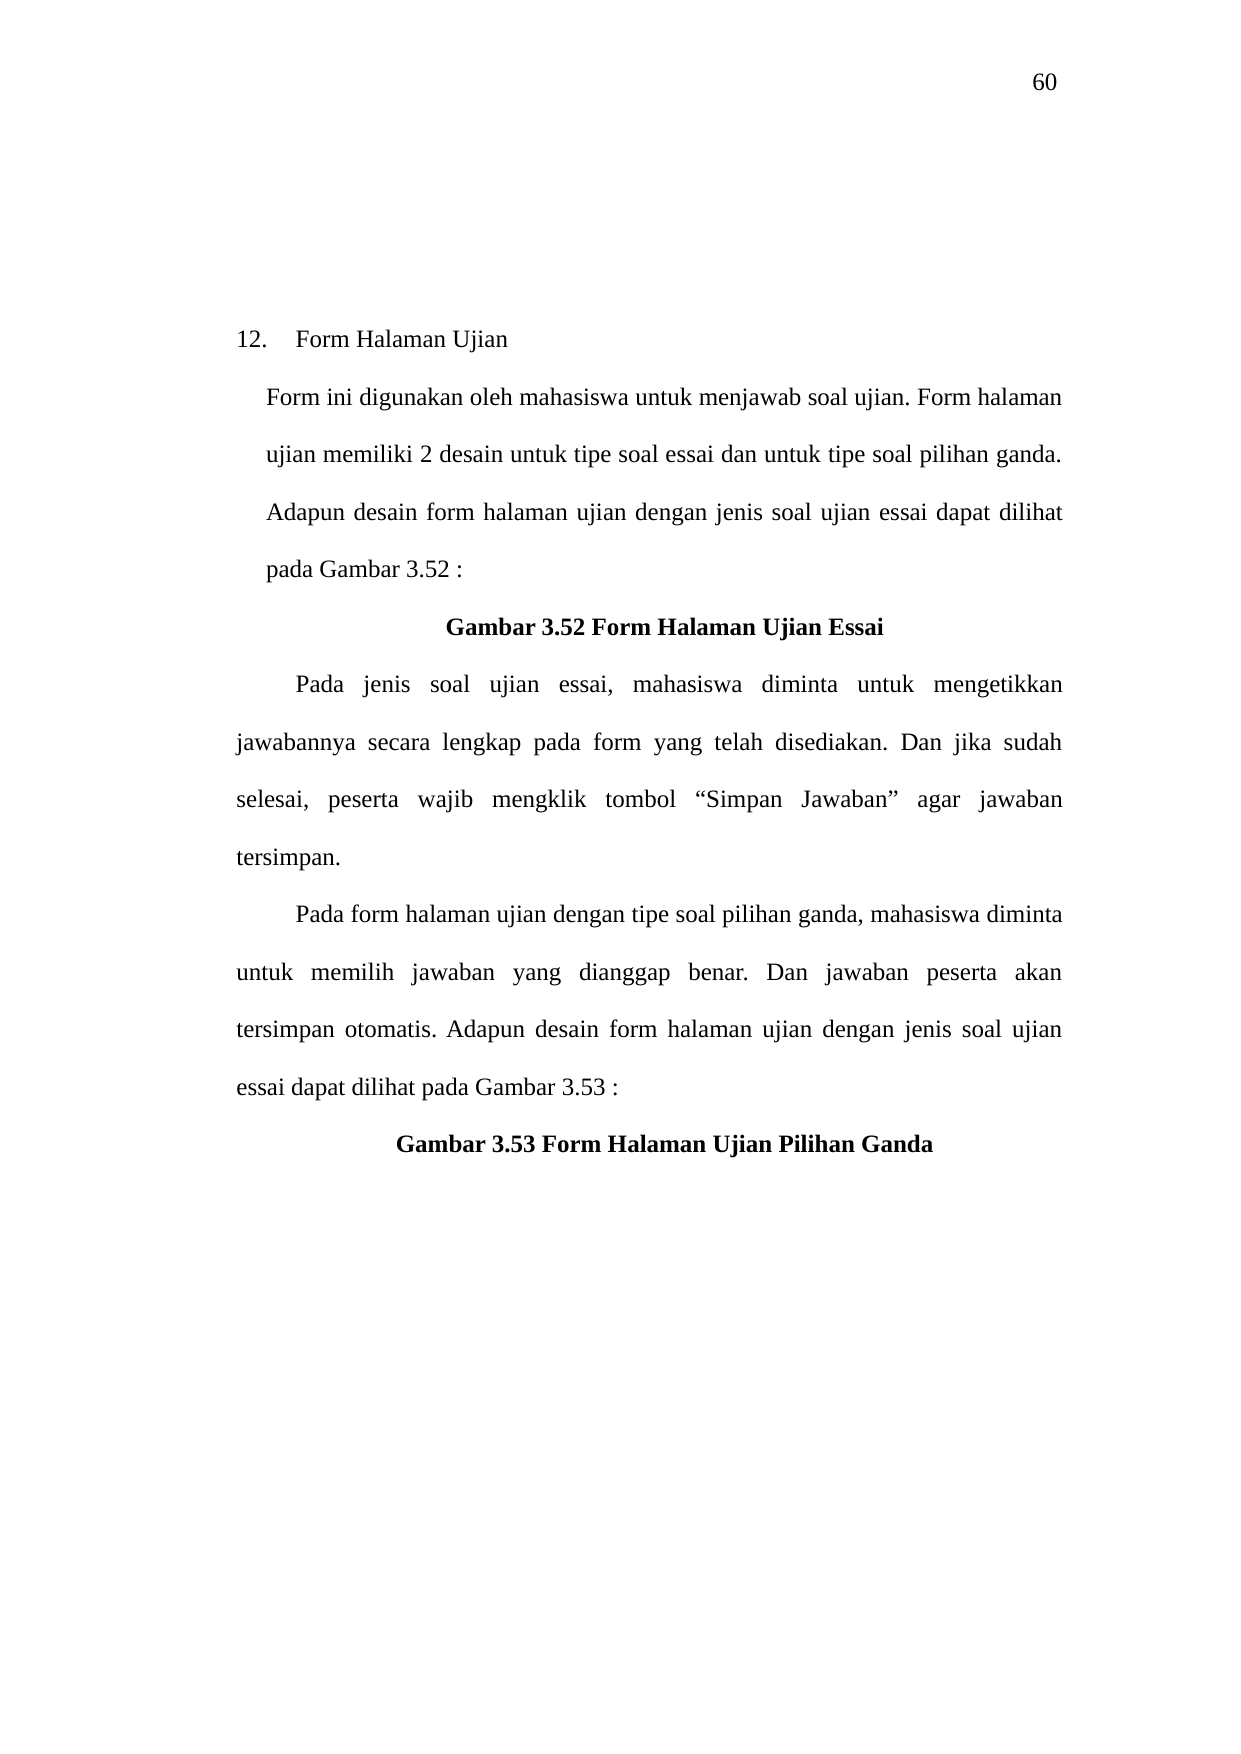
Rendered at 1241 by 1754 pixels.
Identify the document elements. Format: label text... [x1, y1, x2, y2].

list Gambar 3.52 Form Halaman Ujian Essai [236, 612, 1063, 640]
list Gambar 3.53 Form Halaman Ujian Pilihan Ganda [236, 1129, 1063, 1158]
list Form ini digunakan oleh mahasiswa untuk menjawab soal ujian. Form halaman ujian memiliki 2 desain untuk tipe soal essai dan untuk tipe soal pilihan ganda. Adapun desain form halaman ujian dengan jenis soal ujian essai dapat dilihat pada Gambar 3.52 : [236, 382, 1063, 583]
text Pada form halaman ujian dengan tipe soal pilihan ganda, mahasiswa diminta untuk memilih jawaban yang dianggap benar. Dan jawaban peserta akan tersimpan otomatis. Adapun desain form halaman ujian dengan jenis soal ujian essai dapat dilihat pada Gambar 3.53 : [236, 899, 1063, 1100]
list Form Halaman Ujian [236, 324, 1063, 353]
text Pada jenis soal ujian essai, mahasiswa diminta untuk mengetikkan jawabannya secara lengkap pada form yang telah disediakan. Dan jika sudah selesai, peserta wajib mengklik tombol “Simpan Jawaban” agar jawaban tersimpan. [236, 669, 1063, 870]
